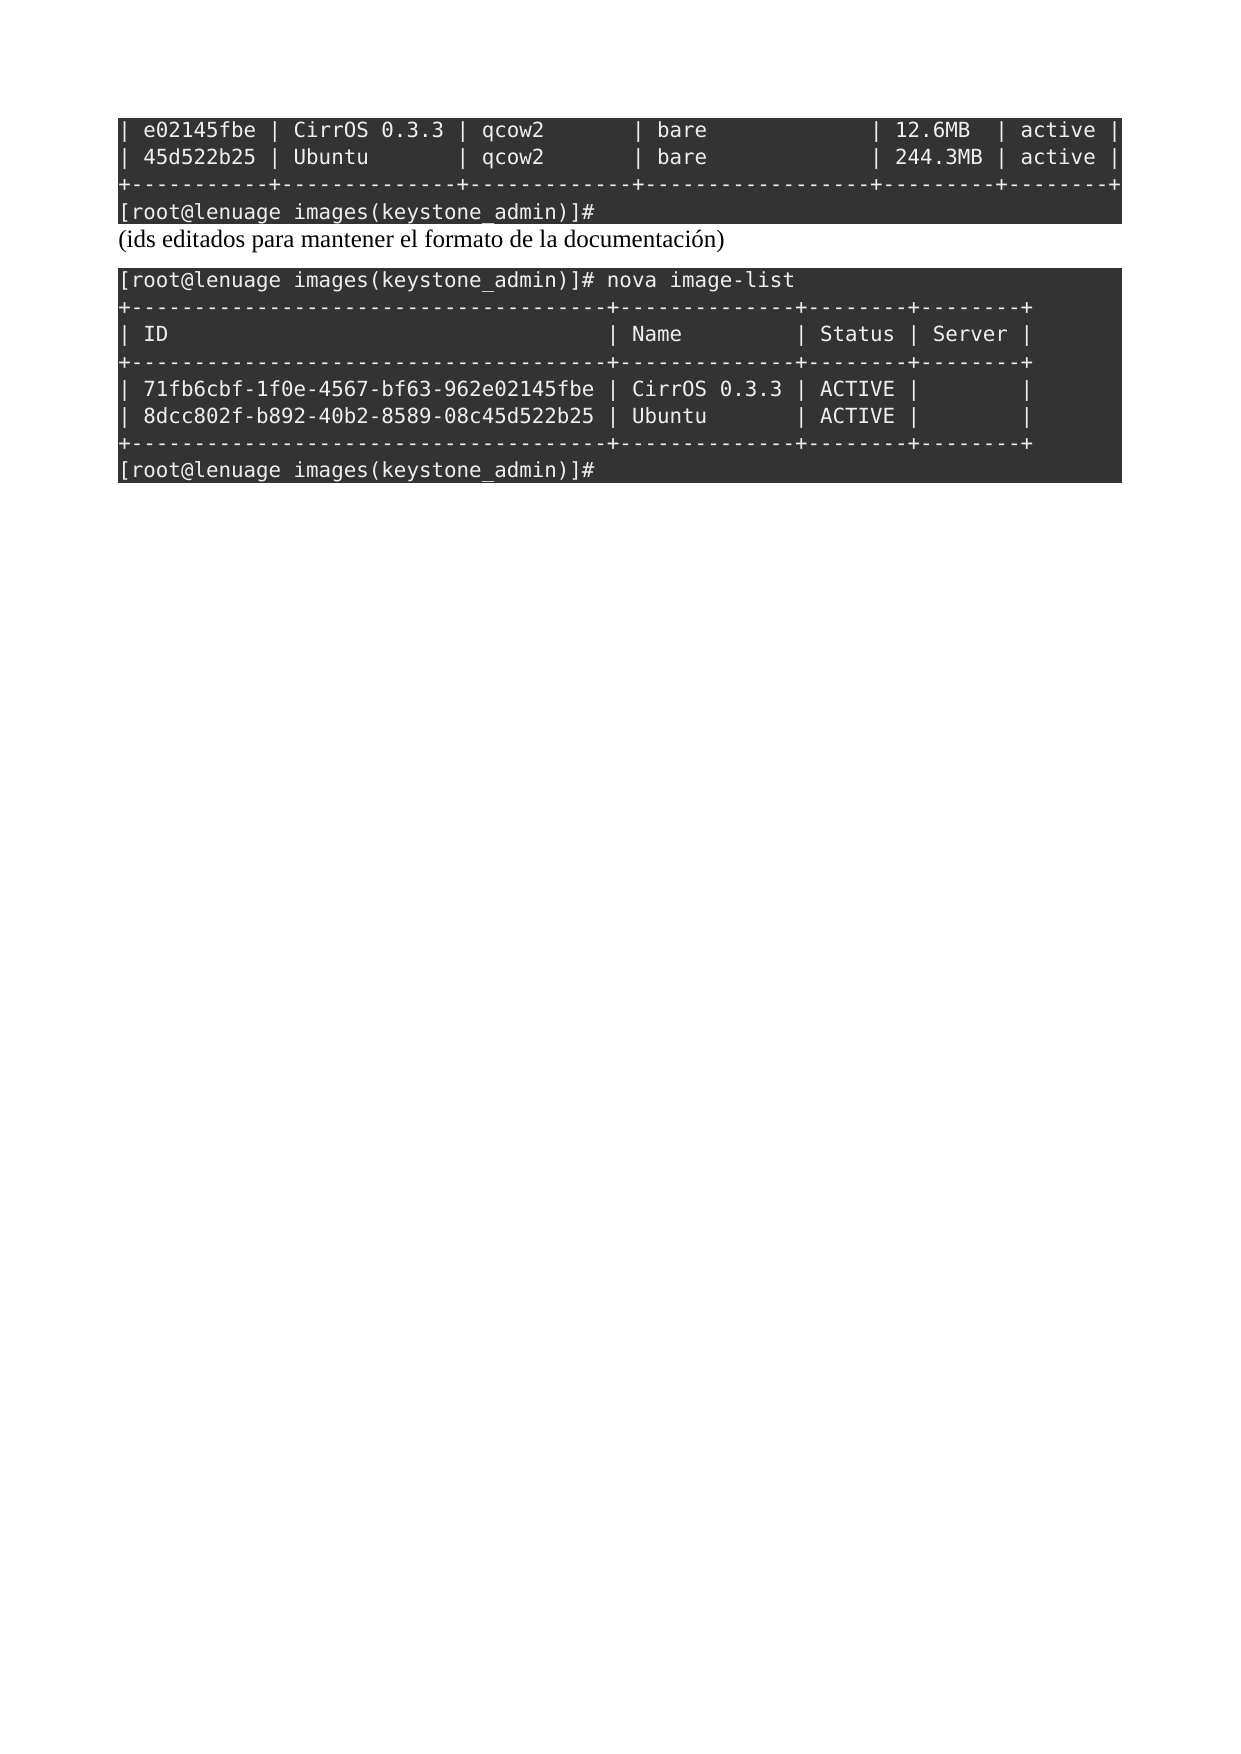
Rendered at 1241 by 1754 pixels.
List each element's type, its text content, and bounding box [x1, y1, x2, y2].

text | ID | Name | Status | Server | [118, 322, 1122, 347]
text | 45d522b25 | Ubuntu | qcow2 | bare | 244.3MB | active | [118, 145, 1122, 169]
text [root@lenuage images(keystone_admin)]# [118, 458, 1122, 483]
text [root@lenuage images(keystone_admin)]# [118, 200, 1122, 224]
text | 8dcc802f-b892-40b2-8589-08c45d522b25 | Ubuntu | ACTIVE | | [118, 404, 1122, 428]
text +--------------------------------------+--------------+--------+--------+ [118, 295, 1122, 319]
text +--------------------------------------+--------------+--------+--------+ [118, 350, 1122, 374]
text +-----------+--------------+-------------+------------------+---------+--------+ [118, 172, 1122, 197]
text +--------------------------------------+--------------+--------+--------+ [118, 431, 1122, 456]
text (ids editados para mantener el formato de la documentación) [118, 224, 1122, 253]
text | e02145fbe | CirrOS 0.3.3 | qcow2 | bare | 12.6MB | active | [118, 118, 1122, 142]
text [root@lenuage images(keystone_admin)]# nova image-list [118, 268, 1122, 292]
text | 71fb6cbf-1f0e-4567-bf63-962e02145fbe | CirrOS 0.3.3 | ACTIVE | | [118, 377, 1122, 401]
